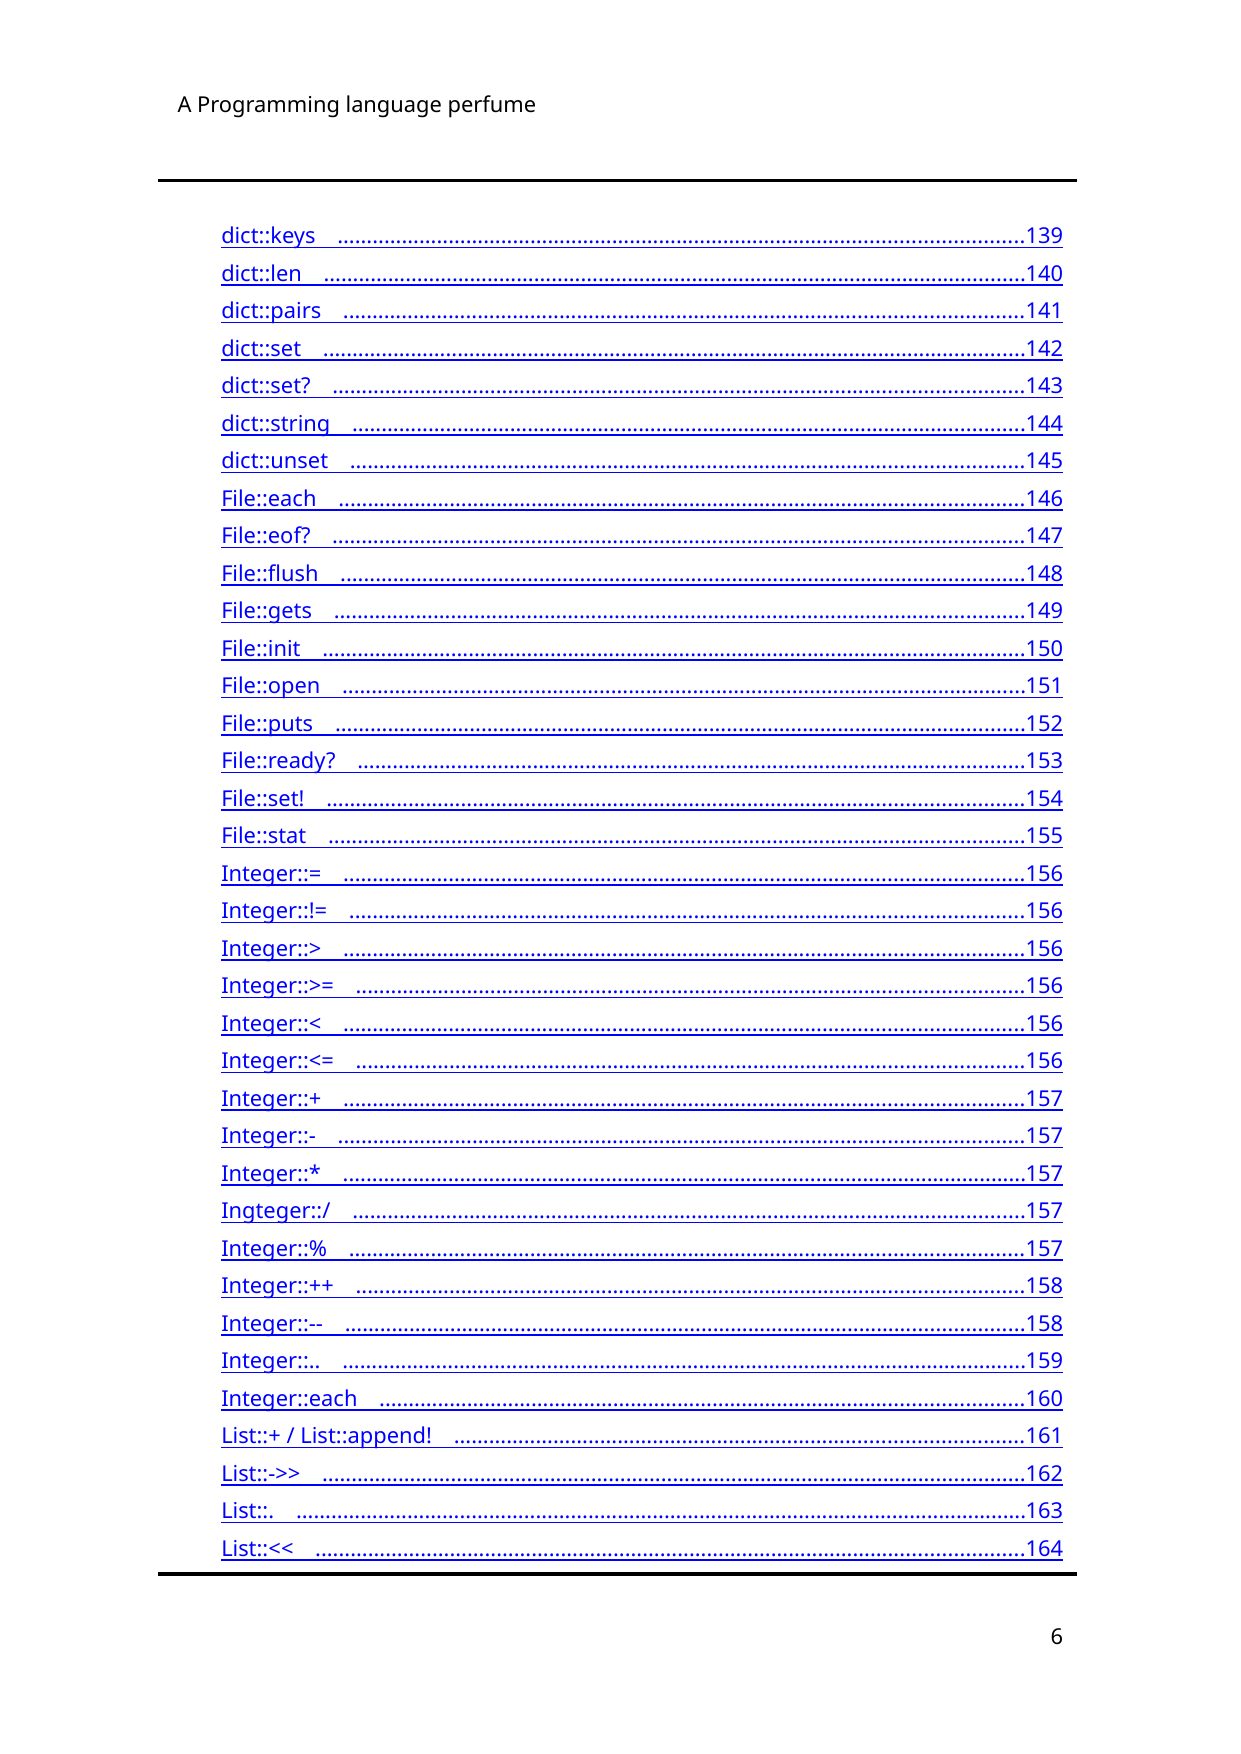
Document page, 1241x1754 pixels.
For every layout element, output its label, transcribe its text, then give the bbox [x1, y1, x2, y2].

text [221, 736, 1063, 742]
text Integer::= 156 [221, 854, 1063, 884]
text dict::set 142 [221, 329, 1063, 359]
text [221, 661, 1063, 667]
text [221, 811, 1063, 817]
text List::<< 164 [221, 1529, 1063, 1559]
text dict::set? 143 [221, 367, 1063, 397]
text [221, 1373, 1063, 1379]
text [221, 1298, 1063, 1304]
text File::eof? 147 [221, 517, 1063, 547]
text [221, 323, 1063, 329]
text File::open 151 [221, 667, 1063, 697]
text List::. 163 [221, 1492, 1063, 1522]
text [221, 511, 1063, 517]
text Integer::!= 156 [221, 892, 1063, 922]
text Integer::< 156 [221, 1004, 1063, 1034]
text List::+ / List::append! 161 [221, 1417, 1063, 1447]
text [221, 1148, 1063, 1154]
text [221, 1448, 1063, 1454]
text dict::pairs 141 [221, 292, 1063, 322]
text Integer::* 157 [221, 1154, 1063, 1184]
text File::flush 148 [221, 554, 1063, 584]
text [221, 1411, 1063, 1417]
text Integer::.. 159 [221, 1342, 1063, 1372]
text [221, 1561, 1063, 1567]
text Ingteger::/ 157 [221, 1192, 1063, 1222]
text [221, 248, 1063, 254]
text Integer::>= 156 [221, 967, 1063, 997]
text [221, 398, 1063, 404]
text dict::len 140 [221, 254, 1063, 284]
text Integer::each 160 [221, 1379, 1063, 1409]
text [221, 548, 1063, 554]
text Integer::> 156 [221, 929, 1063, 959]
text [221, 1111, 1063, 1117]
text [221, 1073, 1063, 1079]
text [221, 998, 1063, 1004]
text [221, 698, 1063, 704]
text [221, 961, 1063, 967]
text Integer::% 157 [221, 1229, 1063, 1259]
text List::->> 162 [221, 1454, 1063, 1484]
text [221, 1223, 1063, 1229]
text dict::string 144 [221, 404, 1063, 434]
text [221, 623, 1063, 629]
text Integer::++ 158 [221, 1267, 1063, 1297]
text dict::unset 145 [221, 442, 1063, 472]
text Integer::<= 156 [221, 1042, 1063, 1072]
text dict::keys 139 [221, 217, 1063, 247]
text File::gets 149 [221, 592, 1063, 622]
text Integer::-- 158 [221, 1304, 1063, 1334]
text Integer::- 157 [221, 1117, 1063, 1147]
text File::each 146 [221, 479, 1063, 509]
text [221, 1186, 1063, 1192]
text [221, 361, 1063, 367]
text [221, 848, 1063, 854]
text Integer::+ 157 [221, 1079, 1063, 1109]
text [221, 1336, 1063, 1342]
text File::ready? 153 [221, 742, 1063, 772]
text [221, 436, 1063, 442]
text [221, 1261, 1063, 1267]
text File::set! 154 [221, 779, 1063, 809]
text [221, 1486, 1063, 1492]
text [221, 773, 1063, 779]
text File::init 150 [221, 629, 1063, 659]
text [221, 286, 1063, 292]
text [221, 1523, 1063, 1529]
text [221, 1036, 1063, 1042]
text [221, 586, 1063, 592]
text [221, 923, 1063, 929]
text [221, 473, 1063, 479]
text File::stat 155 [221, 817, 1063, 847]
text File::puts 152 [221, 704, 1063, 734]
text [221, 886, 1063, 892]
